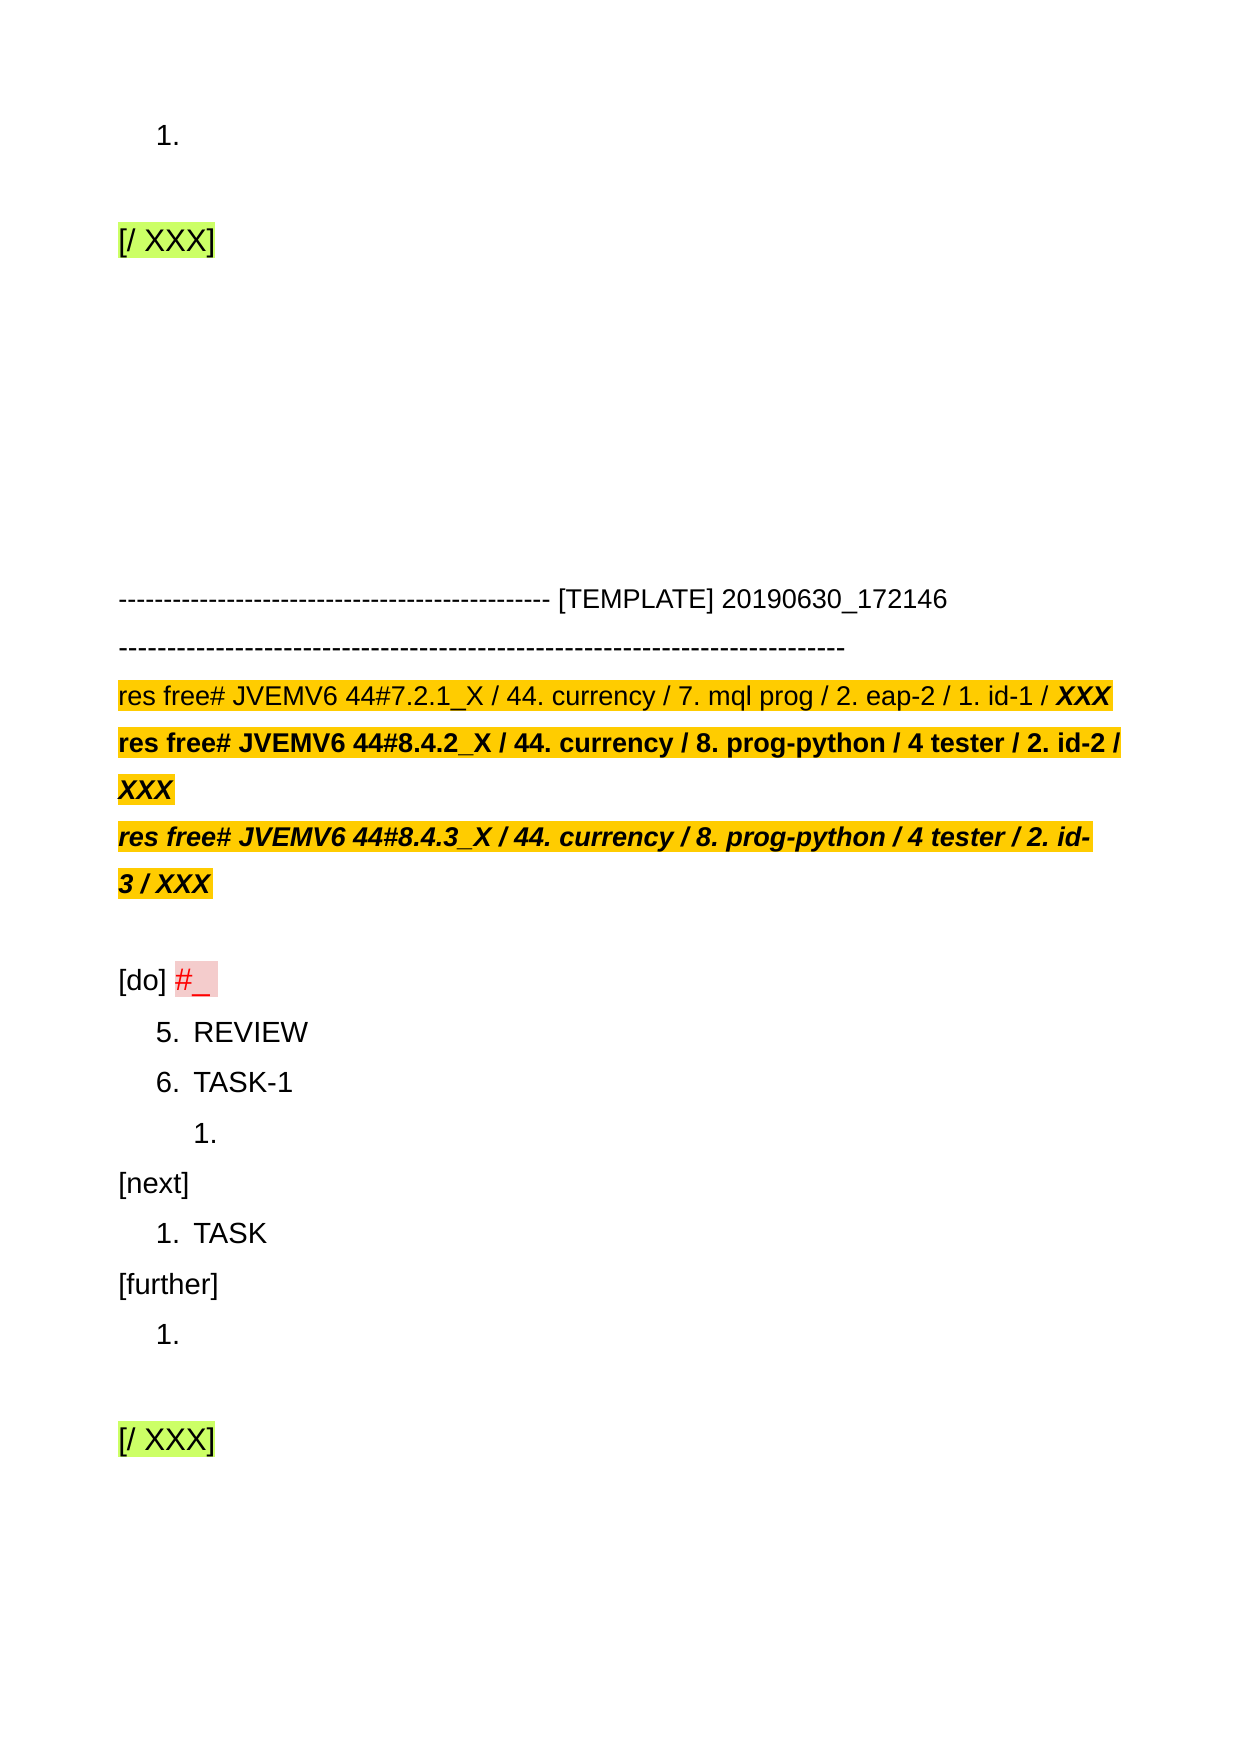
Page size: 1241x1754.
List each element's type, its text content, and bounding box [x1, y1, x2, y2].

text ------------------------------------------------ [TEMPLATE] 20190630_172146 [118, 583, 1122, 614]
list TASK-1 [156, 1066, 1122, 1099]
text [do] #_ [118, 961, 1122, 997]
text [further] [118, 1267, 1122, 1300]
text [next] [118, 1166, 1122, 1200]
text res free# JVEMV6 44#8.4.2_X / 44. currency / 8. prog-python / 4 tester / 2. id-2 / XXX [118, 727, 1122, 805]
text res free# JVEMV6 44#8.4.3_X / 44. currency / 8. prog-python / 4 tester / 2. id-3 / XXX [118, 821, 1122, 899]
list TASK [156, 1216, 1122, 1250]
text [/ XXX] [118, 168, 1122, 258]
text --------------------------------------------------------------------------- [118, 630, 1122, 663]
text [/ XXX] [118, 1367, 1122, 1457]
text res free# JVEMV6 44#7.2.1_X / 44. currency / 7. mql prog / 2. eap-2 / 1. id-1 / XXX [118, 680, 1122, 711]
list REVIEW [156, 1015, 1122, 1049]
